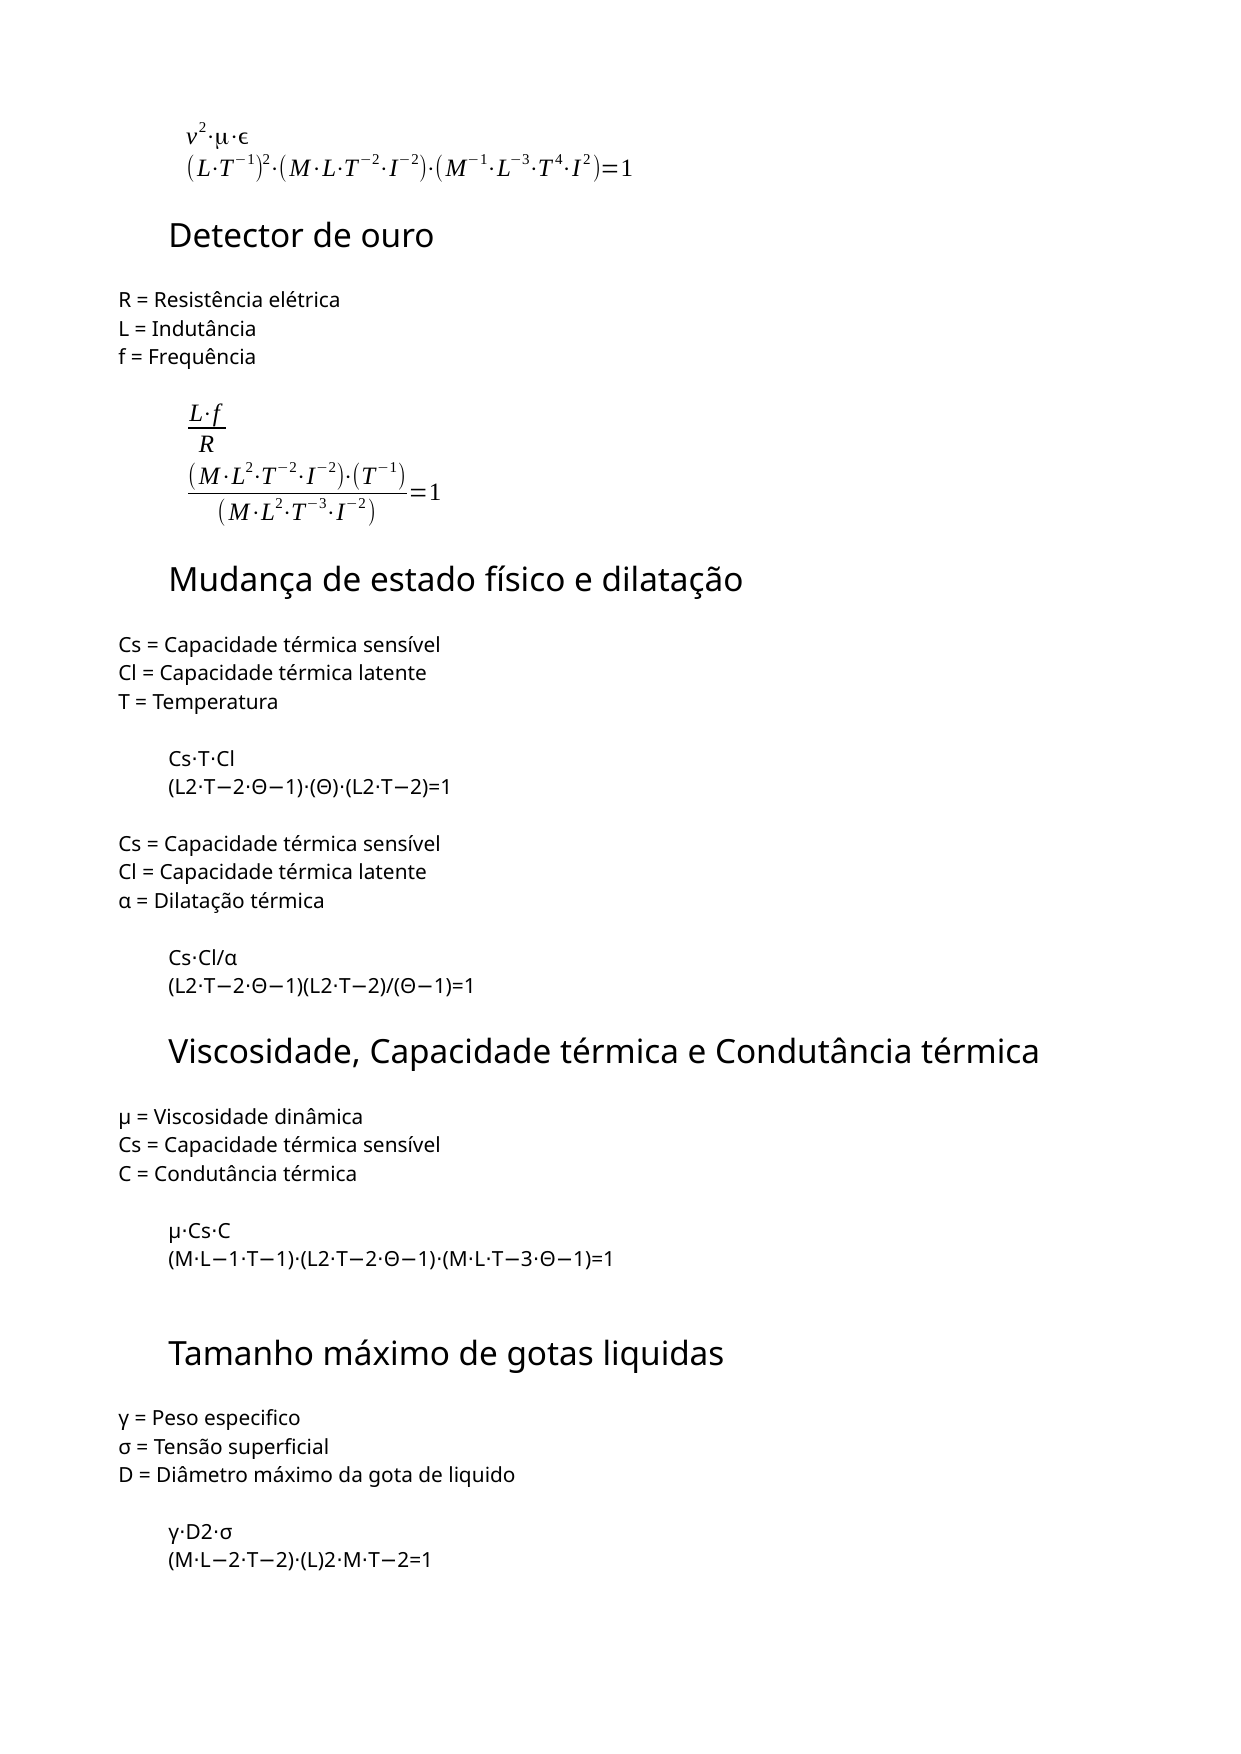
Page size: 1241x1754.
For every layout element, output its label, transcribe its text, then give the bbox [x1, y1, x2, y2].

text Cs = Capacidade térmica sensível [118, 630, 1122, 658]
text L = Indutância [118, 314, 1122, 342]
text Cs = Capacidade térmica sensível [118, 829, 1122, 857]
text Cl = Capacidade térmica latente [118, 857, 1122, 886]
text μ⋅Cs⋅C [118, 1216, 1122, 1244]
text D = Diâmetro máximo da gota de liquido [118, 1460, 1122, 1489]
text Cl = Capacidade térmica latente [118, 658, 1122, 687]
text f = Frequência [118, 342, 1122, 371]
text γ⋅D2⋅σ [118, 1517, 1122, 1546]
text Detector de ouro [118, 212, 1122, 257]
text γ = Peso especifico [118, 1403, 1122, 1432]
text Mudança de estado físico e dilatação [118, 556, 1122, 602]
text μ = Viscosidade dinâmica [118, 1102, 1122, 1130]
text (L2⋅T−2⋅Θ−1)(L2⋅T−2)/(Θ−1)=1 [118, 971, 1122, 1000]
text α = Dilatação térmica [118, 886, 1122, 914]
text Cs⋅Cl/α [118, 943, 1122, 971]
text Cs = Capacidade térmica sensível [118, 1130, 1122, 1159]
text R = Resistência elétrica [118, 285, 1122, 314]
text T = Temperatura [118, 687, 1122, 715]
text σ = Tensão superficial [118, 1432, 1122, 1460]
text C = Condutância térmica [118, 1159, 1122, 1187]
text Tamanho máximo de gotas liquidas [118, 1329, 1122, 1375]
text (M⋅L−1⋅T−1)⋅(L2⋅T−2⋅Θ−1)⋅(M⋅L⋅T−3⋅Θ−1)=1 [118, 1244, 1122, 1273]
text (M⋅L−2⋅T−2)⋅(L)2⋅M⋅T−2=1 [118, 1546, 1122, 1574]
text Cs⋅T⋅Cl [118, 744, 1122, 772]
text (L2⋅T−2⋅Θ−1)⋅(Θ)⋅(L2⋅T−2)=1 [118, 772, 1122, 801]
text Viscosidade, Capacidade térmica e Condutância térmica [118, 1028, 1122, 1073]
